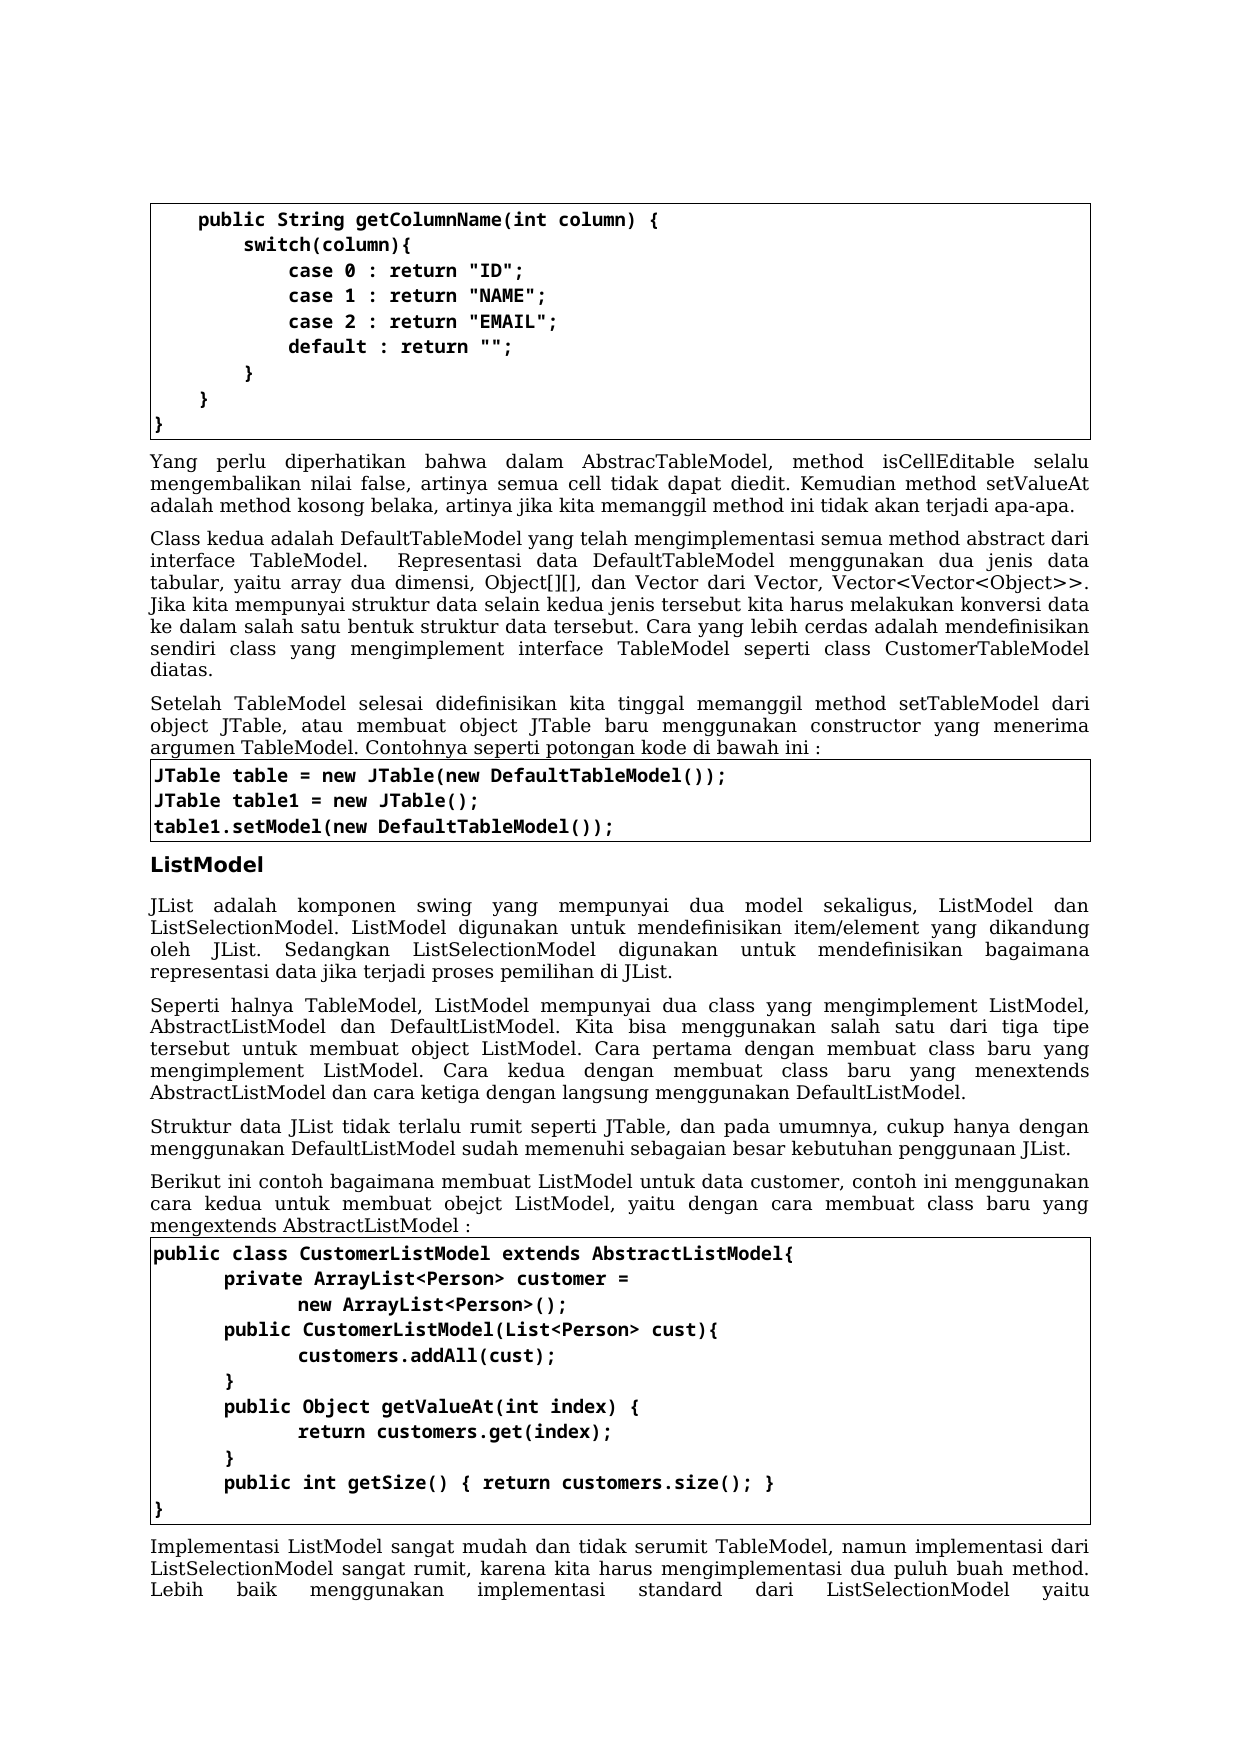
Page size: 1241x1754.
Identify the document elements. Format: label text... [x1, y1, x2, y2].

text } [151, 1492, 1090, 1524]
text case 1 : return "NAME"; [151, 280, 1090, 305]
text switch(column){ [151, 229, 1090, 254]
text } [151, 382, 1090, 407]
text return customers.get(index); [151, 1416, 1090, 1441]
text default : return ""; [151, 331, 1090, 356]
text public Object getValueAt(int index) { [151, 1390, 1090, 1416]
text } [151, 356, 1090, 382]
text public int getSize() { return customers.size(); } [151, 1467, 1090, 1492]
text table1.setModel(new DefaultTableModel()); [151, 810, 1090, 841]
text JTable table = new JTable(new DefaultTableModel()); [151, 760, 1090, 784]
text } [151, 1364, 1090, 1390]
text JList adalah komponen swing yang mempunyai dua model sekaligus, ListModel dan ListSelectionModel. ListModel digunakan untuk mendefinisikan item/element yang dikandung oleh JList. Sedangkan ListSelectionModel digunakan untuk mendefinisikan bagaimana representasi data jika terjadi proses pemilihan di JList. [150, 895, 1091, 983]
text public class CustomerListModel extends AbstractListModel{ [151, 1238, 1090, 1262]
text } [151, 407, 1090, 439]
text Setelah TableModel selesai didefinisikan kita tinggal memanggil method setTableModel dari object JTable, atau membuat object JTable baru menggunakan constructor yang menerima argumen TableModel. Contohnya seperti potongan kode di bawah ini : [150, 693, 1091, 759]
text new ArrayList<Person>(); [151, 1288, 1090, 1313]
subtitle ListModel [150, 853, 1091, 878]
text case 0 : return "ID"; [151, 254, 1090, 280]
text Class kedua adalah DefaultTableModel yang telah mengimplementasi semua method abstract dari interface TableModel. Representasi data DefaultTableModel menggunakan dua jenis data tabular, yaitu array dua dimensi, Object[][], dan Vector dari Vector, Vector<Vector<Object>>. Jika kita mempunyai struktur data selain kedua jenis tersebut kita harus melakukan konversi data ke dalam salah satu bentuk struktur data tersebut. Cara yang lebih cerdas adalah mendefinisikan sendiri class yang mengimplement interface TableModel seperti class CustomerTableModel diatas. [150, 528, 1091, 681]
text customers.addAll(cust); [151, 1339, 1090, 1364]
text Yang perlu diperhatikan bahwa dalam AbstracTableModel, method isCellEditable selalu mengembalikan nilai false, artinya semua cell tidak dapat diedit. Kemudian method setValueAt adalah method kosong belaka, artinya jika kita memanggil method ini tidak akan terjadi apa-apa. [150, 451, 1091, 516]
text } [151, 1441, 1090, 1467]
text Berikut ini contoh bagaimana membuat ListModel untuk data customer, contoh ini menggunakan cara kedua untuk membuat obejct ListModel, yaitu dengan cara membuat class baru yang mengextends AbstractListModel : [150, 1171, 1091, 1237]
text Struktur data JList tidak terlalu rumit seperti JTable, dan pada umumnya, cukup hanya dengan menggunakan DefaultListModel sudah memenuhi sebagaian besar kebutuhan penggunaan JList. [150, 1116, 1091, 1159]
text public CustomerListModel(List<Person> cust){ [151, 1313, 1090, 1339]
text public String getColumnName(int column) { [151, 204, 1090, 229]
text case 2 : return "EMAIL"; [151, 305, 1090, 331]
text Implementasi ListModel sangat mudah dan tidak serumit TableModel, namun implementasi dari ListSelectionModel sangat rumit, karena kita harus mengimplementasi dua puluh buah method. Lebih baik menggunakan implementasi standard dari ListSelectionModel yaitu [150, 1536, 1091, 1601]
text private ArrayList<Person> customer = [151, 1262, 1090, 1288]
text Seperti halnya TableModel, ListModel mempunyai dua class yang mengimplement ListModel, AbstractListModel dan DefaultListModel. Kita bisa menggunakan salah satu dari tiga tipe tersebut untuk membuat object ListModel. Cara pertama dengan membuat class baru yang mengimplement ListModel. Cara kedua dengan membuat class baru yang menextends AbstractListModel dan cara ketiga dengan langsung menggunakan DefaultListModel. [150, 994, 1091, 1104]
text JTable table1 = new JTable(); [151, 784, 1090, 810]
